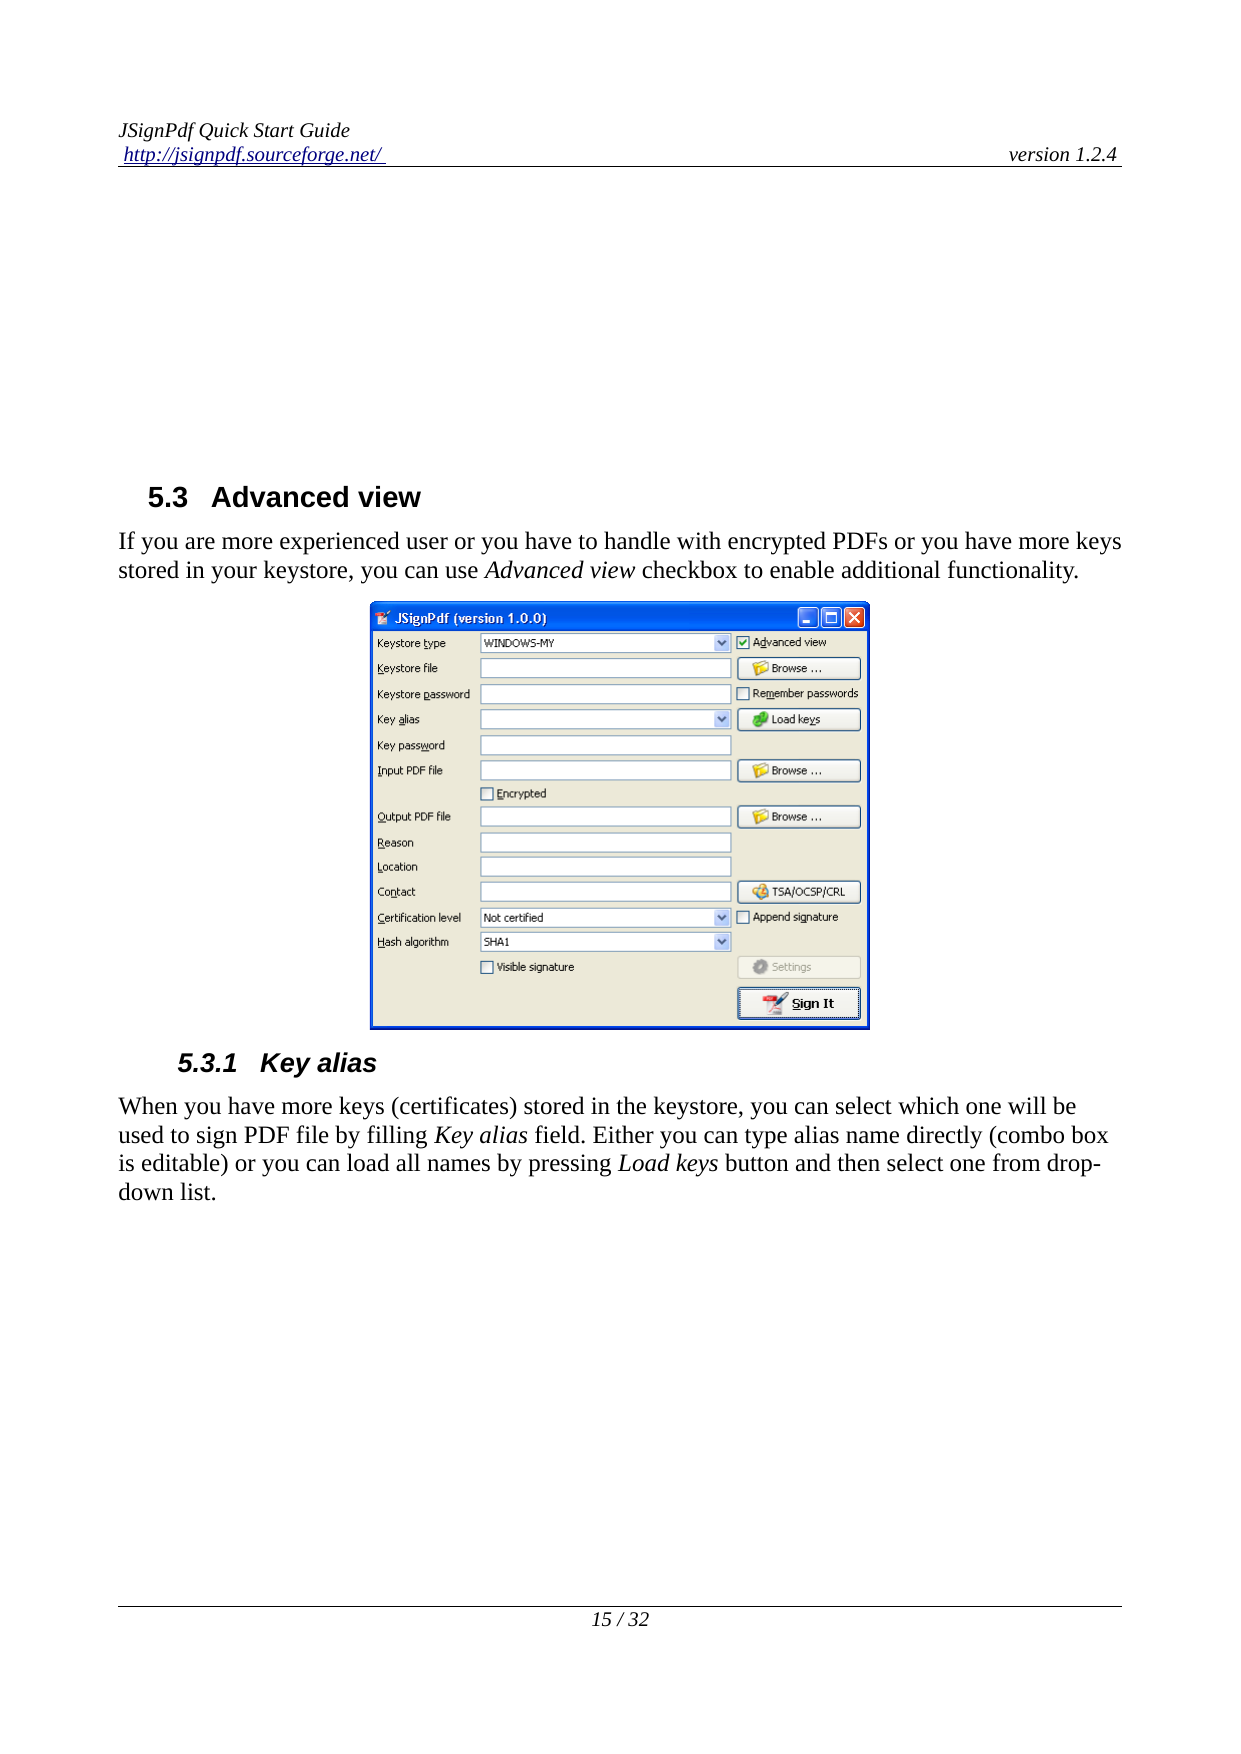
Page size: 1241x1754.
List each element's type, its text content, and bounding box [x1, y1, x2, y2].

subtitle Advanced view [148, 197, 1116, 514]
text If you are more experienced user or you have to handle with encrypted PDFs or you have more keys stored in your keystore, you can use Advanced view checkbox to enable additional functionality. [118, 526, 1122, 584]
picture [369, 601, 870, 1030]
subtitle Key alias [177, 1030, 1122, 1078]
text When you have more keys (certificates) stored in the keystore, you can select which one will be used to sign PDF file by filling Key alias field. Either you can type alias name directly (combo box is editable) or you can load all names by pressing Load keys button and then select one from drop-down list. [118, 1091, 1122, 1206]
